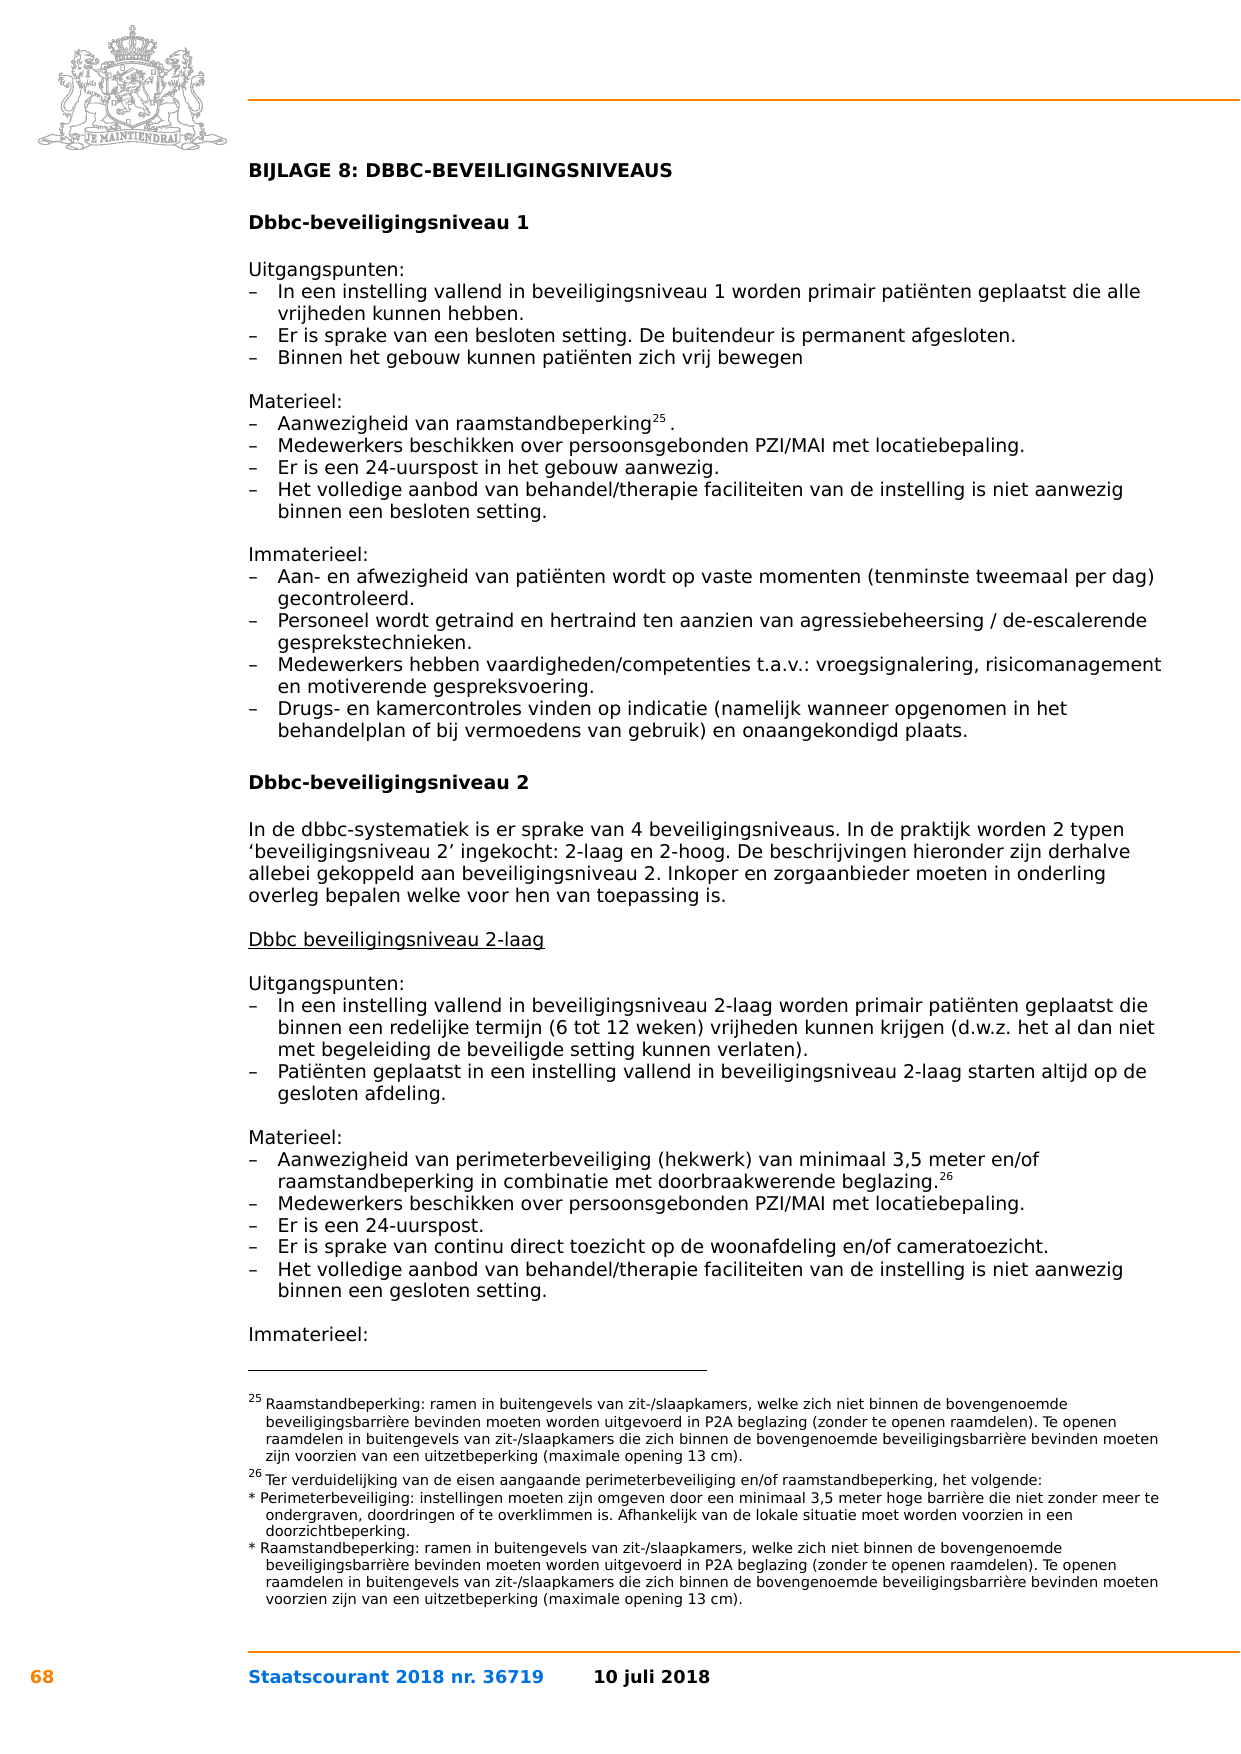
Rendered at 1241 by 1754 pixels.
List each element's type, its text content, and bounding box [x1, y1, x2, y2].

text – Medewerkers beschikken over persoonsgebonden PZI/MAI met locatiebepaling. [248, 1192, 1163, 1214]
subtitle Dbbc-beveiligingsniveau 2 [248, 772, 1163, 794]
text – Er is een 24-uurspost in het gebouw aanwezig. [248, 457, 1163, 478]
text * Raamstandbeperking: ramen in buitengevels van zit-/slaapkamers, welke zich niet binnen de bovengenoemde beveiligingsbarrière bevinden moeten worden uitgevoerd in P2A beglazing (zonder te openen raamdelen). Te openen raamdelen in buitengevels van zit-/slaapkamers die zich binnen de bovengenoemde beveiligingsbarrière bevinden moeten voorzien zijn van een uitzetbeperking (maximale opening 13 cm). [248, 1540, 1163, 1608]
text – Er is sprake van continu direct toezicht op de woonafdeling en/of cameratoezicht. [248, 1236, 1163, 1258]
text – In een instelling vallend in beveiligingsniveau 1 worden primair patiënten geplaatst die alle vrijheden kunnen hebben. [248, 281, 1163, 325]
text – Het volledige aanbod van behandel/therapie faciliteiten van de instelling is niet aanwezig binnen een besloten setting. [248, 478, 1163, 522]
text – In een instelling vallend in beveiligingsniveau 2-laag worden primair patiënten geplaatst die binnen een redelijke termijn (6 tot 12 weken) vrijheden kunnen krijgen (d.w.z. het al dan niet met begeleiding de beveiligde setting kunnen verlaten). [248, 995, 1163, 1061]
text Raamstandbeperking: ramen in buitengevels van zit-/slaapkamers, welke zich niet binnen de bovengenoemde beveiligingsbarrière bevinden moeten worden uitgevoerd in P2A beglazing (zonder te openen raamdelen). Te openen raamdelen in buitengevels van zit-/slaapkamers die zich binnen de bovengenoemde beveiligingsbarrière bevinden moeten zijn voorzien van een uitzetbeperking (maximale opening 13 cm). [248, 1392, 1163, 1465]
text – Er is sprake van een besloten setting. De buitendeur is permanent afgesloten. [248, 325, 1163, 347]
text Ter verduidelijking van de eisen aangaande perimeterbeveiliging en/of raamstandbeperking, het volgende: [248, 1468, 1163, 1490]
text – Aan- en afwezigheid van patiënten wordt op vaste momenten (tenminste tweemaal per dag) gecontroleerd. [248, 566, 1163, 610]
text Materieel: [248, 1127, 1163, 1148]
text – Personeel wordt getraind en hertraind ten aanzien van agressiebeheersing / de-escalerende gesprekstechnieken. [248, 610, 1163, 654]
text Materieel: [248, 391, 1163, 413]
text – Binnen het gebouw kunnen patiënten zich vrij bewegen [248, 347, 1163, 369]
text – Drugs- en kamercontroles vinden op indicatie (namelijk wanneer opgenomen in het behandelplan of bij vermoedens van gebruik) en onaangekondigd plaats. [248, 698, 1163, 742]
text – Patiënten geplaatst in een instelling vallend in beveiligingsniveau 2-laag starten altijd op de gesloten afdeling. [248, 1061, 1163, 1105]
text * Perimeterbeveiliging: instellingen moeten zijn omgeven door een minimaal 3,5 meter hoge barrière die niet zonder meer te ondergraven, doordringen of te overklimmen is. Afhankelijk van de lokale situatie moet worden voorzien in een doorzichtbeperking. [248, 1490, 1163, 1540]
text – Medewerkers hebben vaardigheden/competenties t.a.v.: vroegsignalering, risicomanagement en motiverende gespreksvoering. [248, 654, 1163, 698]
subtitle Dbbc-beveiligingsniveau 1 [248, 212, 1163, 234]
text – Aanwezigheid van raamstandbeperking. [248, 413, 1163, 434]
text – Medewerkers beschikken over persoonsgebonden PZI/MAI met locatiebepaling. [248, 434, 1163, 457]
picture [38, 25, 227, 150]
text Dbbc beveiligingsniveau 2-laag [248, 929, 1163, 951]
text Immaterieel: [248, 544, 1163, 566]
subtitle BIJLAGE 8: DBBC-BEVEILIGINGSNIVEAUS [248, 160, 1163, 182]
text – Aanwezigheid van perimeterbeveiliging (hekwerk) van minimaal 3,5 meter en/of raamstandbeperking in combinatie met doorbraakwerende beglazing. [248, 1148, 1163, 1192]
text In de dbbc-systematiek is er sprake van 4 beveiligingsniveaus. In de praktijk worden 2 typen ‘beveiligingsniveau 2’ ingekocht: 2-laag en 2-hoog. De beschrijvingen hieronder zijn derhalve allebei gekoppeld aan beveiligingsniveau 2. Inkoper en zorgaanbieder moeten in onderling overleg bepalen welke voor hen van toepassing is. [248, 819, 1163, 907]
text Uitgangspunten: [248, 259, 1163, 281]
text – Het volledige aanbod van behandel/therapie faciliteiten van de instelling is niet aanwezig binnen een gesloten setting. [248, 1258, 1163, 1302]
text Uitgangspunten: [248, 973, 1163, 995]
text – Er is een 24-uurspost. [248, 1214, 1163, 1236]
text Immaterieel: [248, 1324, 1163, 1346]
